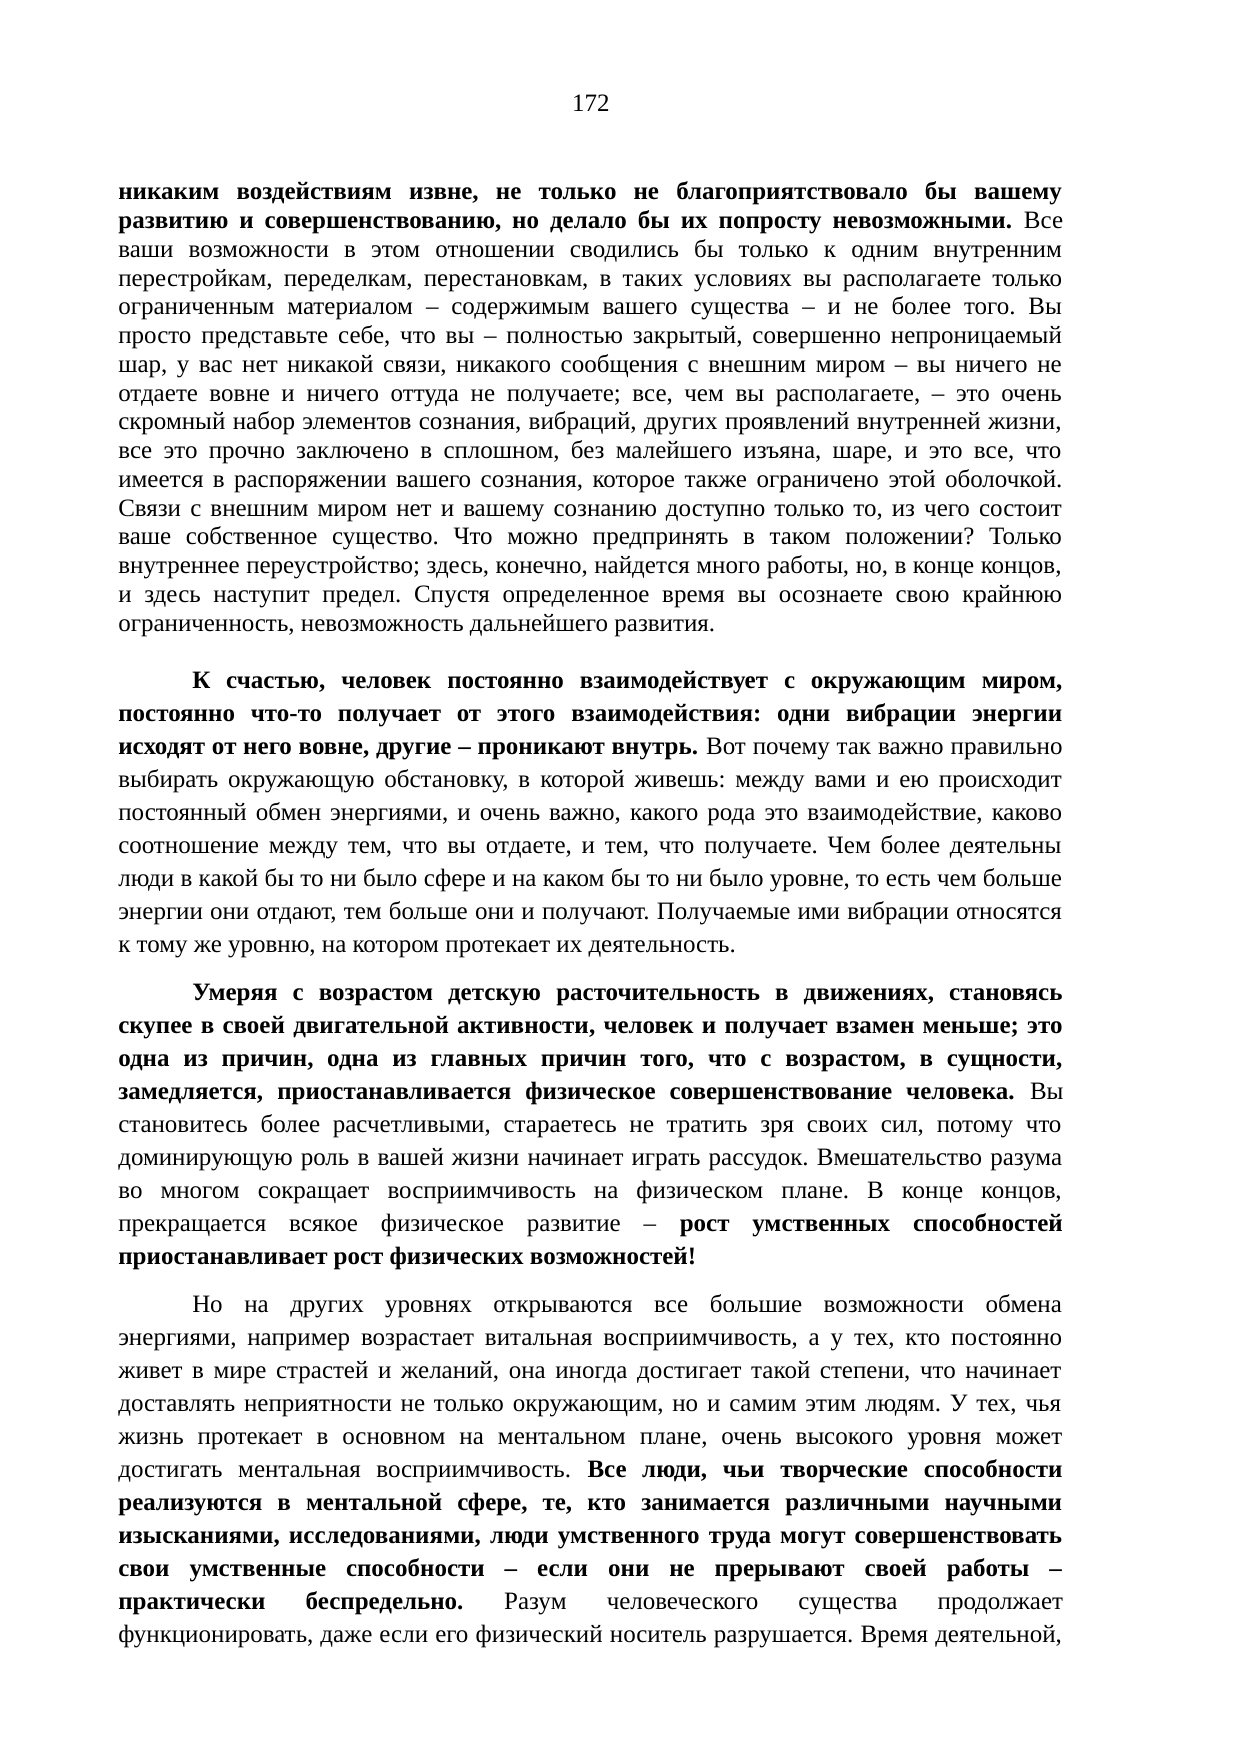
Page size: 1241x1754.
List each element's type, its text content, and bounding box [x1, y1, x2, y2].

text Умеряя с возрастом детскую расточительность в движениях, становясь скупее в своей двигательной активности, человек и получает взамен меньше; это одна из причин, одна из главных причин того, что с возрастом, в сущности, замедляется, приостанавливается физическое совершенствование человека. Вы становитесь более расчетливыми, стараетесь не тратить зря своих сил, потому что доминирующую роль в вашей жизни начинает играть рассудок. Вмешательство разума во многом сокращает восприимчивость на физическом плане. В конце концов, прекращается всякое физическое развитие – рост умственных способностей приостанавливает рост физических возможностей! [118, 977, 1063, 1270]
text Но на других уровнях открываются все большие возможности обмена энергиями, например возрастает витальная восприимчивость, а у тех, кто постоянно живет в мире страстей и желаний, она иногда достигает такой степени, что начинает доставлять неприятности не только окружающим, но и самим этим людям. У тех, чья жизнь протекает в основном на ментальном плане, очень высокого уровня может достигать ментальная восприимчивость. Все люди, чьи творческие способности реализуются в ментальной сфере, те, кто занимается различными научными изысканиями, исследованиями, люди умственного труда могут совершенствовать свои умственные способности – если они не прерывают своей работы – практически беспредельно. Разум человеческого существа продолжает функционировать, даже если его физический носитель разрушается. Время деятельной, [118, 1289, 1063, 1648]
text К счастью, человек постоянно взаимодействует с окружающим миром, постоянно что-то получает от этого взаимодействия: одни вибрации энергии исходят от него вовне, другие – проникают внутрь. Вот почему так важно правильно выбирать окружающую обстановку, в которой живешь: между вами и ею происходит постоянный обмен энергиями, и очень важно, какого рода это взаимодействие, каково соотношение между тем, что вы отдаете, и тем, что получаете. Чем более деятельны люди в какой бы то ни было сфере и на каком бы то ни было уровне, то есть чем больше энергии они отдают, тем больше они и получают. Получаемые ими вибрации относятся к тому же уровню, на котором протекает их деятельность. [118, 665, 1063, 958]
text никаким воздействиям извне, не только не благоприятствовало бы вашему развитию и совершенствованию, но делало бы их попросту невозможными. Все ваши возможности в этом отношении сводились бы только к одним внутренним перестройкам, переделкам, перестановкам, в таких условиях вы располагаете только ограниченным материалом – содержимым вашего существа – и не более того. Вы просто представьте себе, что вы – полностью закрытый, совершенно непроницаемый шар, у вас нет никакой связи, никакого сообщения с внешним миром – вы ничего не отдаете вовне и ничего оттуда не получаете; все, чем вы располагаете, – это очень скромный набор элементов сознания, вибраций, других проявлений внутренней жизни, все это прочно заключено в сплошном, без малейшего изъяна, шаре, и это все, что имеется в распоряжении вашего сознания, которое также ограничено этой оболочкой. Связи с внешним миром нет и вашему сознанию доступно только то, из чего состоит ваше собственное существо. Что можно предпринять в таком положении? Только внутреннее переустройство; здесь, конечно, найдется много работы, но, в конце концов, и здесь наступит предел. Спустя определенное время вы осознаете свою крайнюю ограниченность, невозможность дальнейшего развития. [118, 176, 1063, 636]
